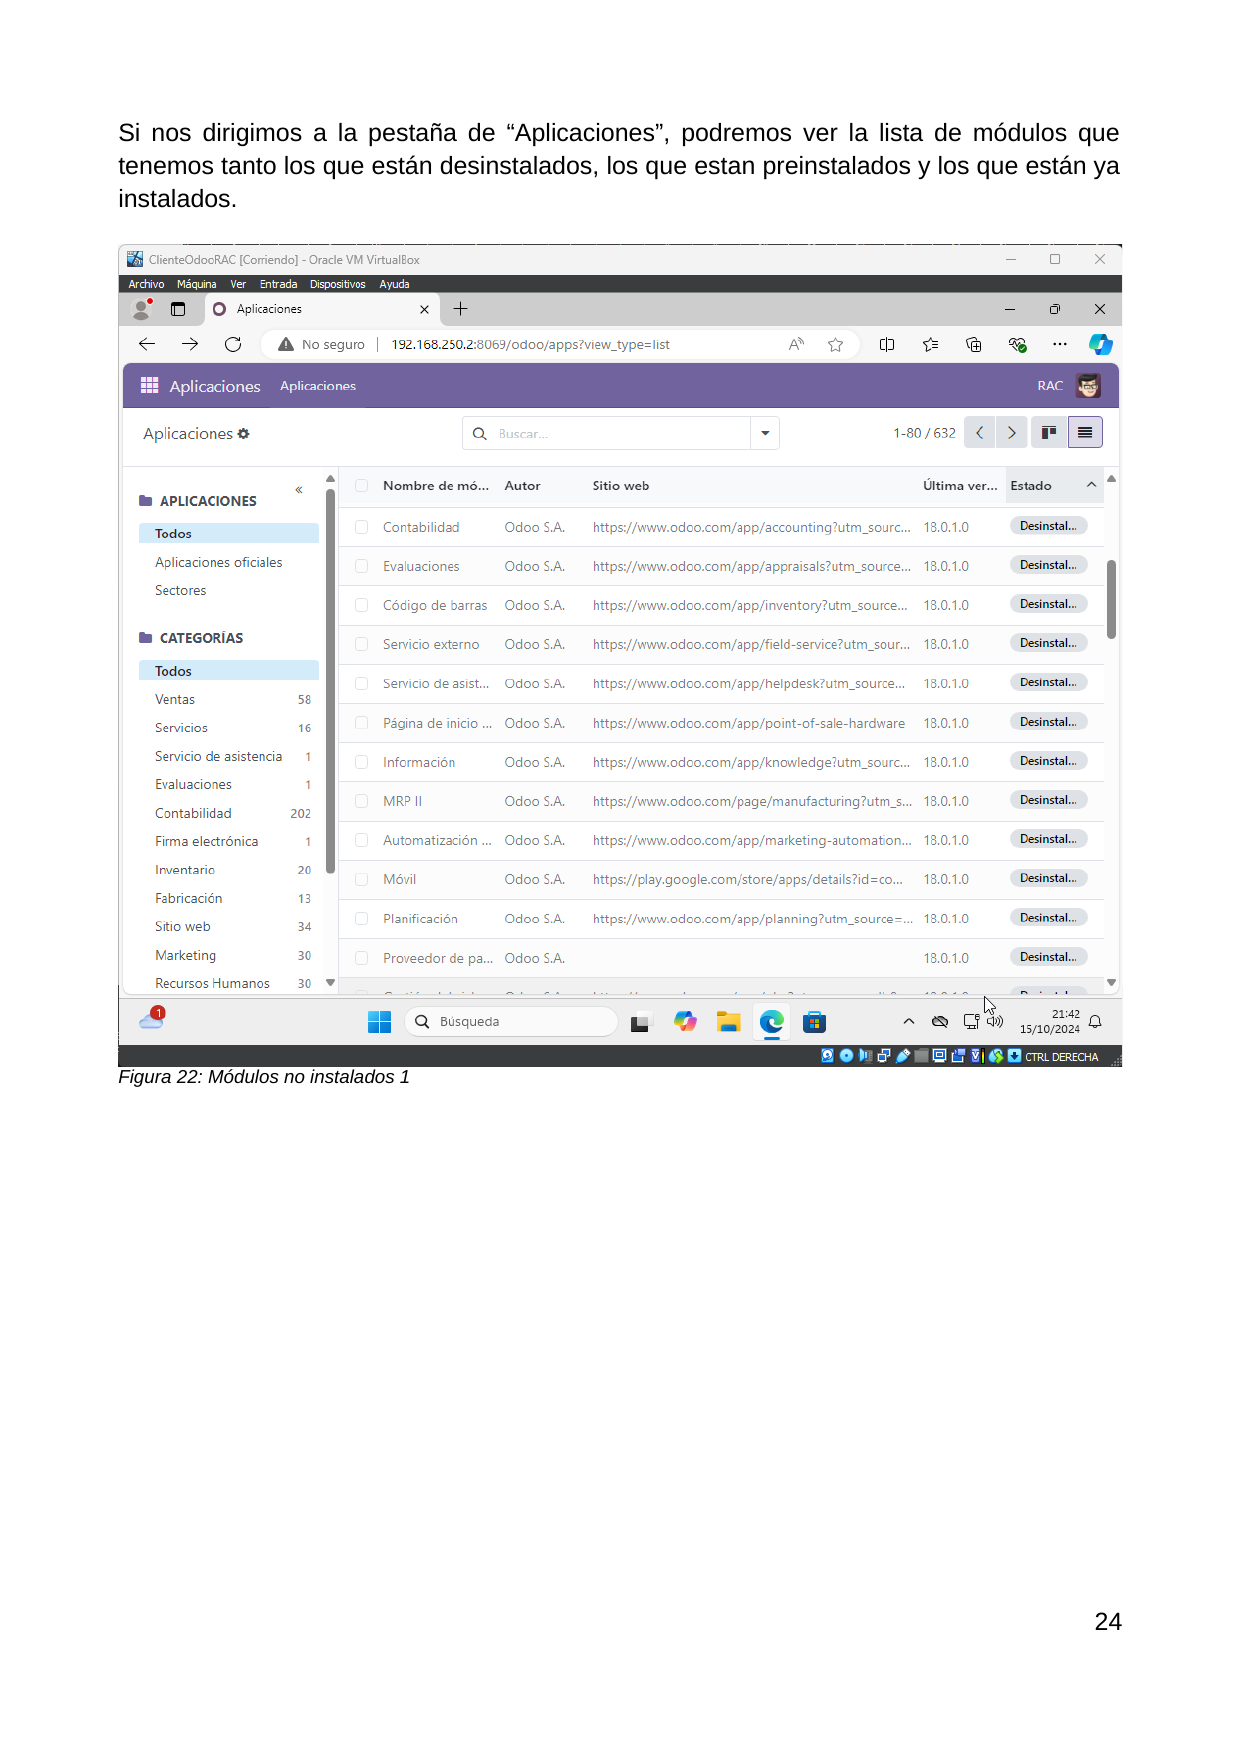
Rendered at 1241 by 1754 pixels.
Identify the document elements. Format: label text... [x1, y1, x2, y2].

text Si nos dirigimos a la pestaña de “Aplicaciones”, podremos ver la lista de módulos que tenemos tanto los que están desinstalados, los que estan preinstalados y los que están ya instalados. [118, 118, 1122, 213]
text Figura 22: Módulos no instalados 1 [118, 1067, 1122, 1088]
picture [118, 244, 1123, 1067]
